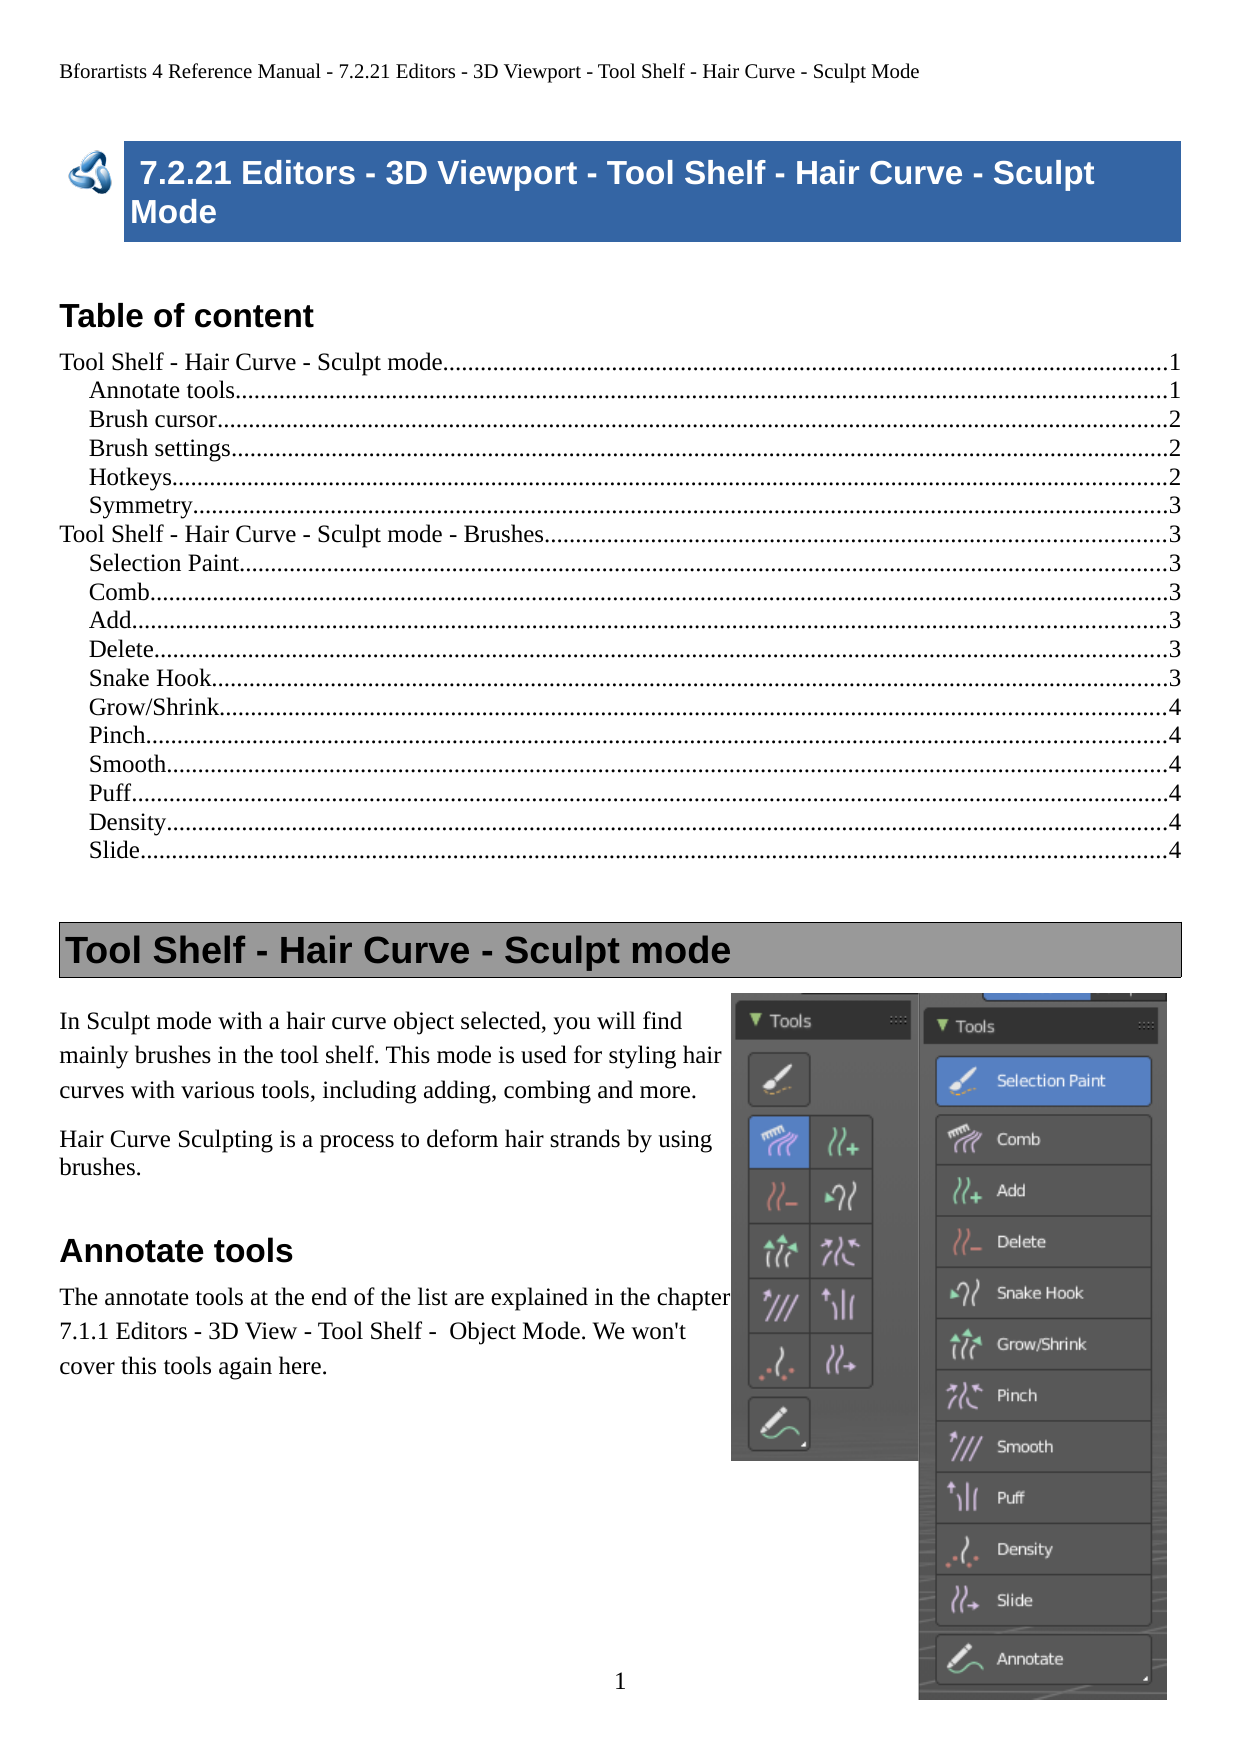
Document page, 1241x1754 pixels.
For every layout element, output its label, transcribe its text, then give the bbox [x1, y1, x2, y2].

text Brush settings 2 [88, 433, 1181, 462]
text Hair Curve Sculpting is a process to deform hair strands by using brushes. [59, 1124, 731, 1181]
subtitle Table of content [59, 296, 1181, 334]
text Smooth 4 [88, 749, 1181, 778]
text In Sculpt mode with a hair curve object selected, you will find mainly brushes in the tool shelf. This mode is used for styling hair curves with various tools, including adding, combing and more. [59, 1006, 731, 1103]
text Tool Shelf - Hair Curve - Sculpt mode - Brushes 3 [59, 519, 1181, 548]
subtitle [1167, 1231, 1181, 1269]
subtitle Annotate tools [59, 1231, 731, 1269]
text Delete 3 [88, 634, 1181, 663]
text Symmetry 3 [88, 490, 1181, 519]
text Hotkeys 2 [88, 462, 1181, 490]
table_header 7.2.21 Editors - 3D Viewport - Tool Shelf - Hair Curve - Sculpt Mode [124, 141, 1181, 242]
text Pinch 4 [88, 720, 1181, 749]
text Tool Shelf - Hair Curve - Sculpt mode 1 [59, 347, 1181, 375]
text The annotate tools at the end of the list are explained in the chapter 7.1.1 Editors - 3D View - Tool Shelf - Object Mode. We won't cover this tools again here. [59, 1282, 731, 1380]
text Slide 4 [88, 835, 1181, 864]
text Selection Paint 3 [88, 548, 1181, 577]
table_header Tool Shelf - Hair Curve - Sculpt mode [60, 923, 1181, 977]
picture [731, 993, 1167, 1700]
table_header [59, 141, 124, 242]
text Brush cursor 2 [88, 404, 1181, 433]
text Density 4 [88, 807, 1181, 835]
picture [65, 147, 114, 197]
text Puff 4 [88, 778, 1181, 807]
text Grow/Shrink 4 [88, 692, 1181, 720]
text Comb 3 [88, 577, 1181, 605]
text Add 3 [88, 605, 1181, 634]
text Snake Hook 3 [88, 663, 1181, 692]
text Annotate tools 1 [88, 375, 1181, 404]
